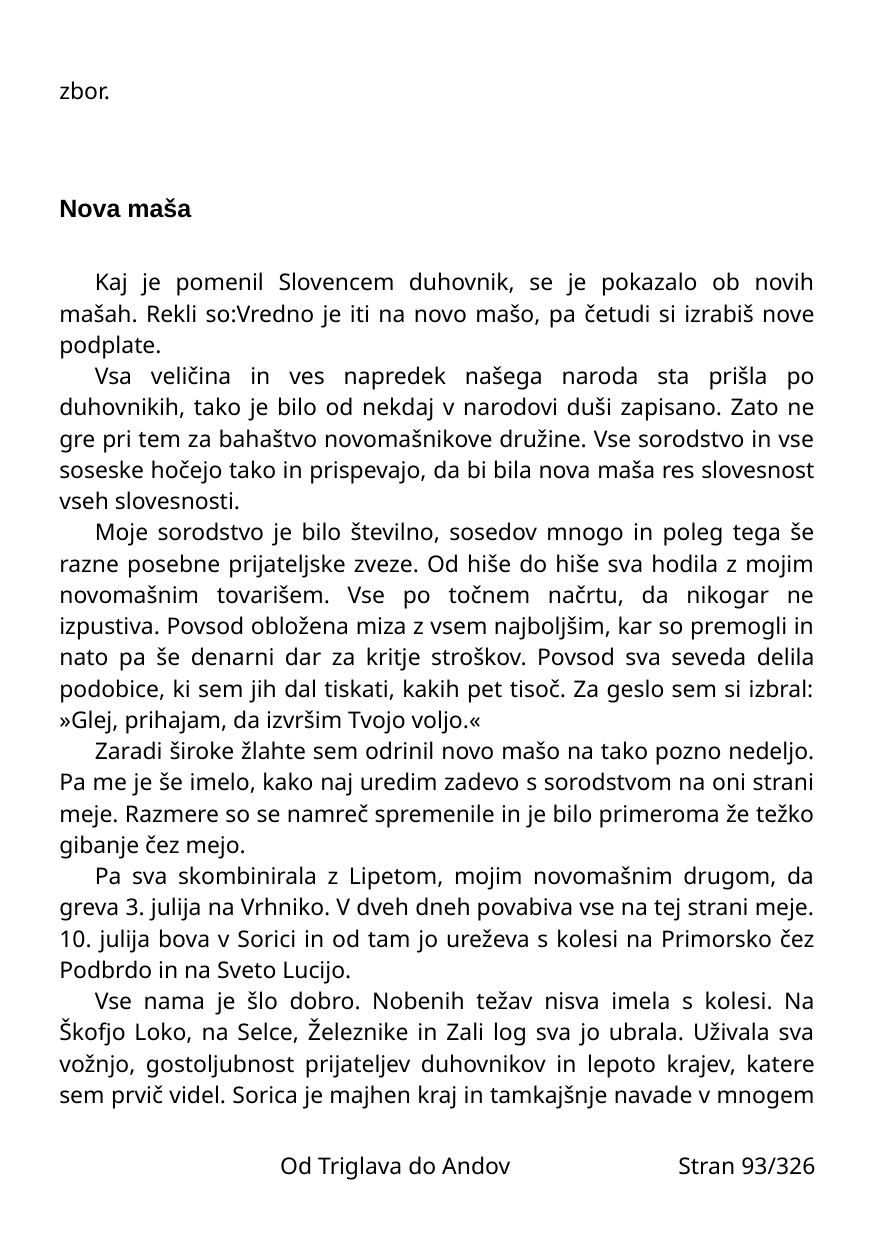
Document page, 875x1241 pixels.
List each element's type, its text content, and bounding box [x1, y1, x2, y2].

text Kaj je pomenil Slovencem duhovnik, se je pokazalo ob novih mašah. Rekli so:Vredno je iti na novo mašo, pa četudi si izrabiš nove podplate. [59, 266, 815, 360]
text zbor. [59, 75, 815, 106]
text Vsa veličina in ves napredek našega naroda sta prišla po duhovnikih, tako je bilo od nekdaj v narodovi duši zapisano. Zato ne gre pri tem za bahaštvo novomašnikove družine. Vse sorodstvo in vse soseske hočejo tako in prispevajo, da bi bila nova maša res slovesnost vseh slovesnosti. [59, 360, 815, 516]
text Vse nama je šlo dobro. Nobenih težav nisva imela s kolesi. Na Škofjo Loko, na Selce, Železnike in Zali log sva jo ubrala. Uživala sva vožnjo, gostoljubnost prijateljev duhovnikov in lepoto krajev, katere sem prvič videl. Sorica je majhen kraj in tamkajšnje navade v mnogem [59, 985, 815, 1110]
subtitle Nova maša [59, 194, 815, 222]
text Zaradi široke žlahte sem odrinil novo mašo na tako pozno nedeljo. Pa me je še imelo, kako naj uredim zadevo s sorodstvom na oni strani meje. Razmere so se namreč spremenile in je bilo primeroma že težko gibanje čez mejo. [59, 735, 815, 860]
text Moje sorodstvo je bilo številno, sosedov mnogo in poleg tega še razne posebne prijateljske zveze. Od hiše do hiše sva hodila z mojim novomašnim tovarišem. Vse po točnem načrtu, da nikogar ne izpustiva. Povsod obložena miza z vsem najboljšim, kar so premogli in nato pa še denarni dar za kritje stroškov. Povsod sva seveda delila podobice, ki sem jih dal tiskati, kakih pet tisoč. Za geslo sem si izbral: »Glej, prihajam, da izvršim Tvojo voljo.« [59, 516, 815, 735]
text Pa sva skombinirala z Lipetom, mojim novomašnim drugom, da greva 3. julija na Vrhniko. V dveh dneh povabiva vse na tej strani meje. 10. julija bova v Sorici in od tam jo ureževa s kolesi na Primorsko čez Podbrdo in na Sveto Lucijo. [59, 860, 815, 985]
